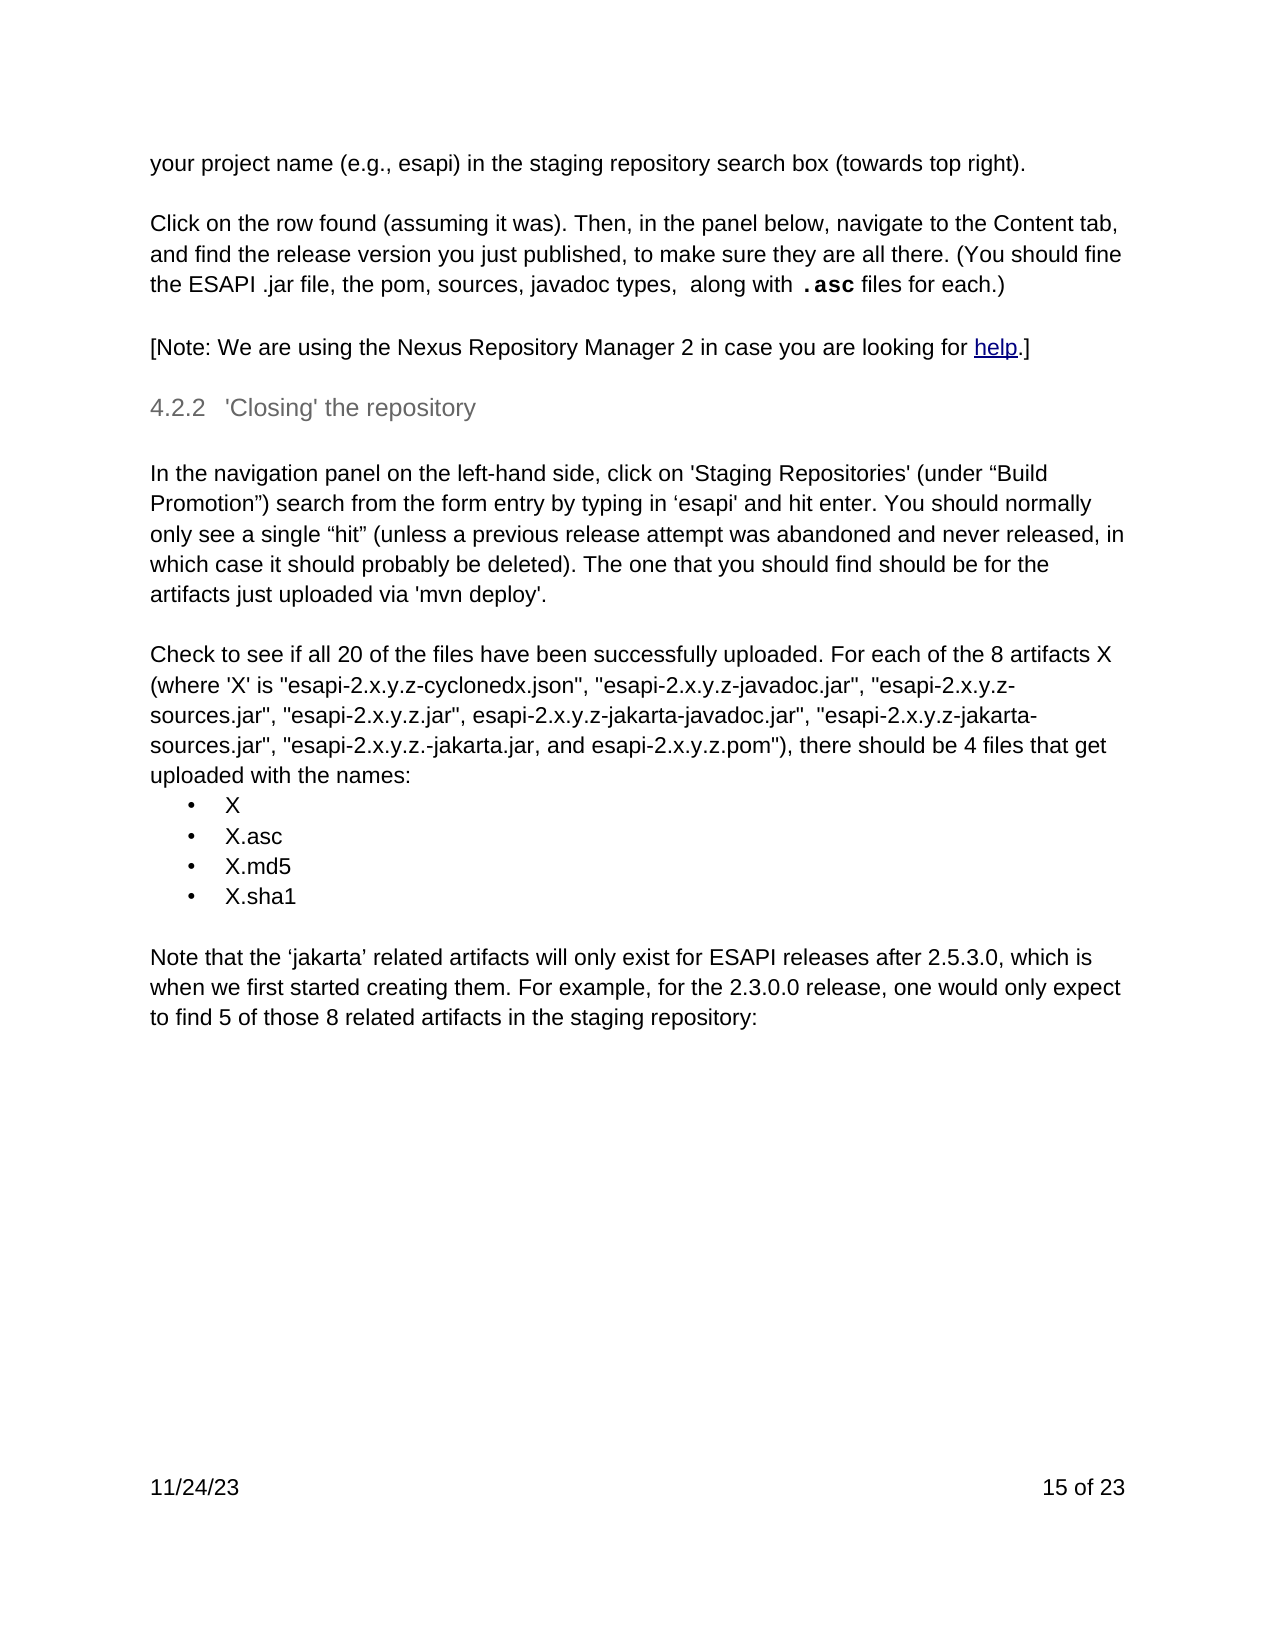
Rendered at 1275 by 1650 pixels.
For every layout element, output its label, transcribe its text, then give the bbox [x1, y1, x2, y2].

text Click on the row found (assuming it was). Then, in the panel below, navigate to the Content tab, and find the release version you just published, to make sure they are all there. (You should fine the ESAPI .jar file, the pom, sources, javadoc types, along with .asc files for each.) [150, 210, 1125, 299]
list X.sha1 [187, 883, 1125, 909]
text Note that the ‘jakarta’ related artifacts will only exist for ESAPI releases after 2.5.3.0, which is when we first started creating them. For example, for the 2.3.0.0 release, one would only expect to find 5 of those 8 related artifacts in the staging repository: [150, 943, 1125, 1030]
list X.asc [187, 823, 1125, 849]
text Check to see if all 20 of the files have been successfully uploaded. For each of the 8 artifacts X (where 'X' is "esapi-2.x.y.z-cyclonedx.json", "esapi-2.x.y.z-javadoc.jar", "esapi-2.x.y.z-sources.jar", "esapi-2.x.y.z.jar", esapi-2.x.y.z-jakarta-javadoc.jar", "esapi-2.x.y.z-jakarta-sources.jar", "esapi-2.x.y.z.-jakarta.jar, and esapi-2.x.y.z.pom"), there should be 4 files that get uploaded with the names: [150, 641, 1125, 789]
text your project name (e.g., esapi) in the staging repository search box (towards top right). [150, 150, 1125, 176]
text [Note: We are using the Nexus Repository Manager 2 in case you are looking for help.] [150, 333, 1125, 360]
subtitle 'Closing' the repository [150, 393, 1125, 422]
list X.md5 [187, 853, 1125, 879]
text In the navigation panel on the left-hand side, click on 'Staging Repositories' (under “Build Promotion”) search from the form entry by typing in ‘esapi' and hit enter. You should normally only see a single “hit” (unless a previous release attempt was abandoned and never released, in which case it should probably be deleted). The one that you should find should be for the artifacts just uploaded via 'mvn deploy'. [150, 460, 1125, 607]
list X [187, 792, 1125, 819]
